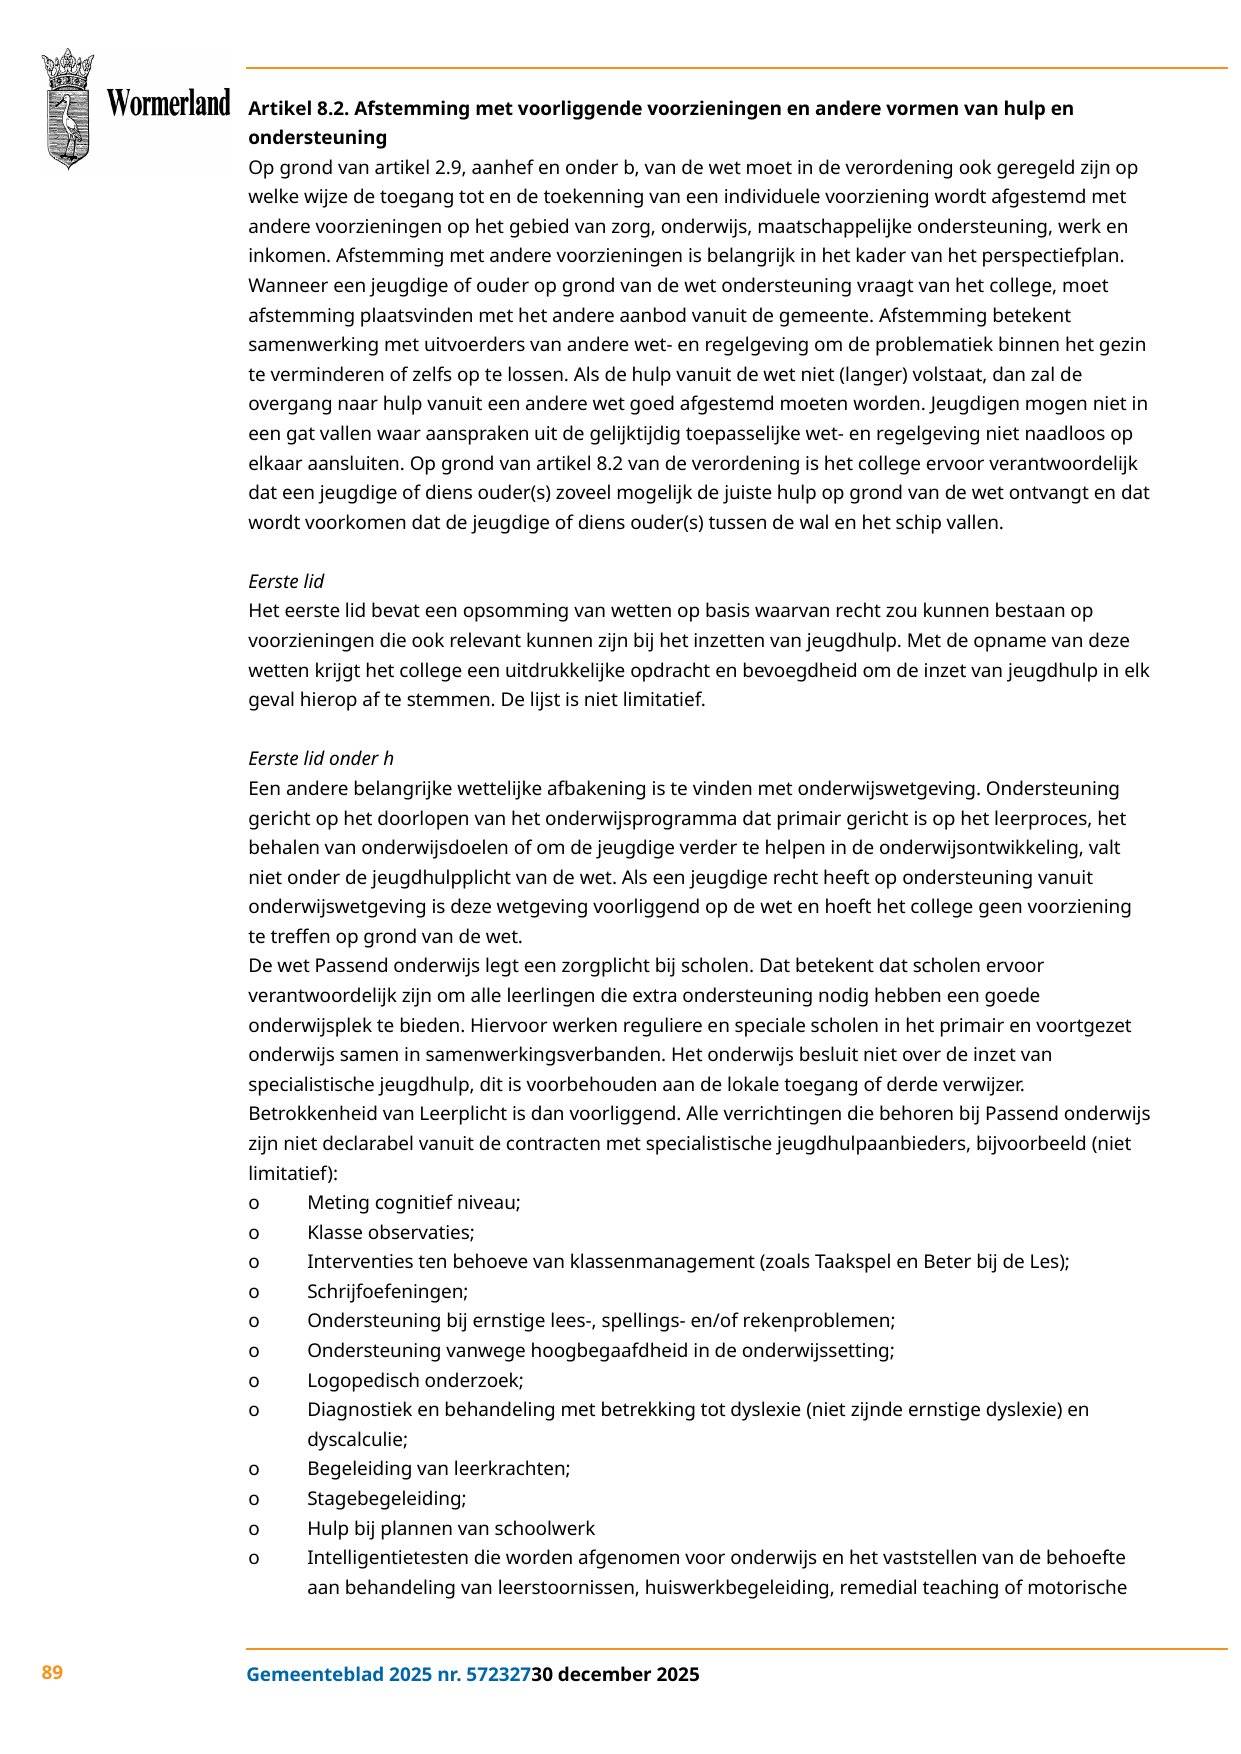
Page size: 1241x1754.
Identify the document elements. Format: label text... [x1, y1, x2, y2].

list Schrijfoefeningen; [248, 1278, 1152, 1304]
list Meting cognitief niveau; [248, 1189, 1152, 1215]
text Artikel 8.2. Afstemming met voorliggende voorzieningen en andere vormen van hulp en ondersteuning [248, 95, 1152, 150]
text Eerste lid [248, 568, 1152, 594]
list Ondersteuning vanwege hoogbegaafdheid in de onderwijssetting; [248, 1337, 1152, 1363]
list Ondersteuning bij ernstige lees-, spellings- en/of rekenproblemen; [248, 1308, 1152, 1333]
text Op grond van artikel 2.9, aanhef en onder b, van de wet moet in de verordening ook geregeld zijn op welke wijze de toegang tot en de toekenning van een individuele voorziening wordt afgestemd met andere voorzieningen op het gebied van zorg, onderwijs, maatschappelijke ondersteuning, werk en inkomen. Afstemming met andere voorzieningen is belangrijk in het kader van het perspectiefplan. Wanneer een jeugdige of ouder op grond van de wet ondersteuning vraagt van het college, moet afstemming plaatsvinden met het andere aanbod vanuit de gemeente. Afstemming betekent samenwerking met uitvoerders van andere wet- en regelgeving om de problematiek binnen het gezin te verminderen of zelfs op te lossen. Als de hulp vanuit de wet niet (langer) volstaat, dan zal de overgang naar hulp vanuit een andere wet goed afgestemd moeten worden. Jeugdigen mogen niet in een gat vallen waar aanspraken uit de gelijktijdig toepasselijke wet- en regelgeving niet naadloos op elkaar aansluiten. Op grond van artikel 8.2 van de verordening is het college ervoor verantwoordelijk dat een jeugdige of diens ouder(s) zoveel mogelijk de juiste hulp op grond van de wet ontvangt en dat wordt voorkomen dat de jeugdige of diens ouder(s) tussen de wal en het schip vallen. [248, 154, 1152, 535]
list Klasse observaties; [248, 1219, 1152, 1245]
text Eerste lid onder h [248, 746, 1152, 771]
list Logopedisch onderzoek; [248, 1367, 1152, 1393]
text Het eerste lid bevat een opsomming van wetten op basis waarvan recht zou kunnen bestaan op voorzieningen die ook relevant kunnen zijn bij het inzetten van jeugdhulp. Met de opname van deze wetten krijgt het college een uitdrukkelijke opdracht en bevoegdheid om de inzet van jeugdhulp in elk geval hierop af te stemmen. De lijst is niet limitatief. [248, 598, 1152, 712]
list Interventies ten behoeve van klassenmanagement (zoals Taakspel en Beter bij de Les); [248, 1248, 1152, 1274]
list Diagnostiek en behandeling met betrekking tot dyslexie (niet zijnde ernstige dyslexie) en dyscalculie; [248, 1396, 1152, 1452]
list Hulp bij plannen van schoolwerk [248, 1515, 1152, 1541]
text Een andere belangrijke wettelijke afbakening is te vinden met onderwijswetgeving. Ondersteuning gericht op het doorlopen van het onderwijsprogramma dat primair gericht is op het leerproces, het behalen van onderwijsdoelen of om de jeugdige verder te helpen in de onderwijsontwikkeling, valt niet onder de jeugdhulpplicht van de wet. Als een jeugdige recht heeft op ondersteuning vanuit onderwijswetgeving is deze wetgeving voorliggend op de wet en hoeft het college geen voorziening te treffen op grond van de wet. [248, 775, 1152, 949]
list Stagebegeleiding; [248, 1485, 1152, 1511]
picture [41, 47, 231, 172]
text De wet Passend onderwijs legt een zorgplicht bij scholen. Dat betekent dat scholen ervoor verantwoordelijk zijn om alle leerlingen die extra ondersteuning nodig hebben een goede onderwijsplek te bieden. Hiervoor werken reguliere en speciale scholen in het primair en voortgezet onderwijs samen in samenwerkingsverbanden. Het onderwijs besluit niet over de inzet van specialistische jeugdhulp, dit is voorbehouden aan de lokale toegang of derde verwijzer. Betrokkenheid van Leerplicht is dan voorliggend. Alle verrichtingen die behoren bij Passend onderwijs zijn niet declarabel vanuit de contracten met specialistische jeugdhulpaanbieders, bijvoorbeeld (niet limitatief): [248, 953, 1152, 1186]
list Begeleiding van leerkrachten; [248, 1456, 1152, 1481]
list Intelligentietesten die worden afgenomen voor onderwijs en het vaststellen van de behoefte aan behandeling van leerstoornissen, huiswerkbegeleiding, remedial teaching of motorische [248, 1544, 1152, 1600]
